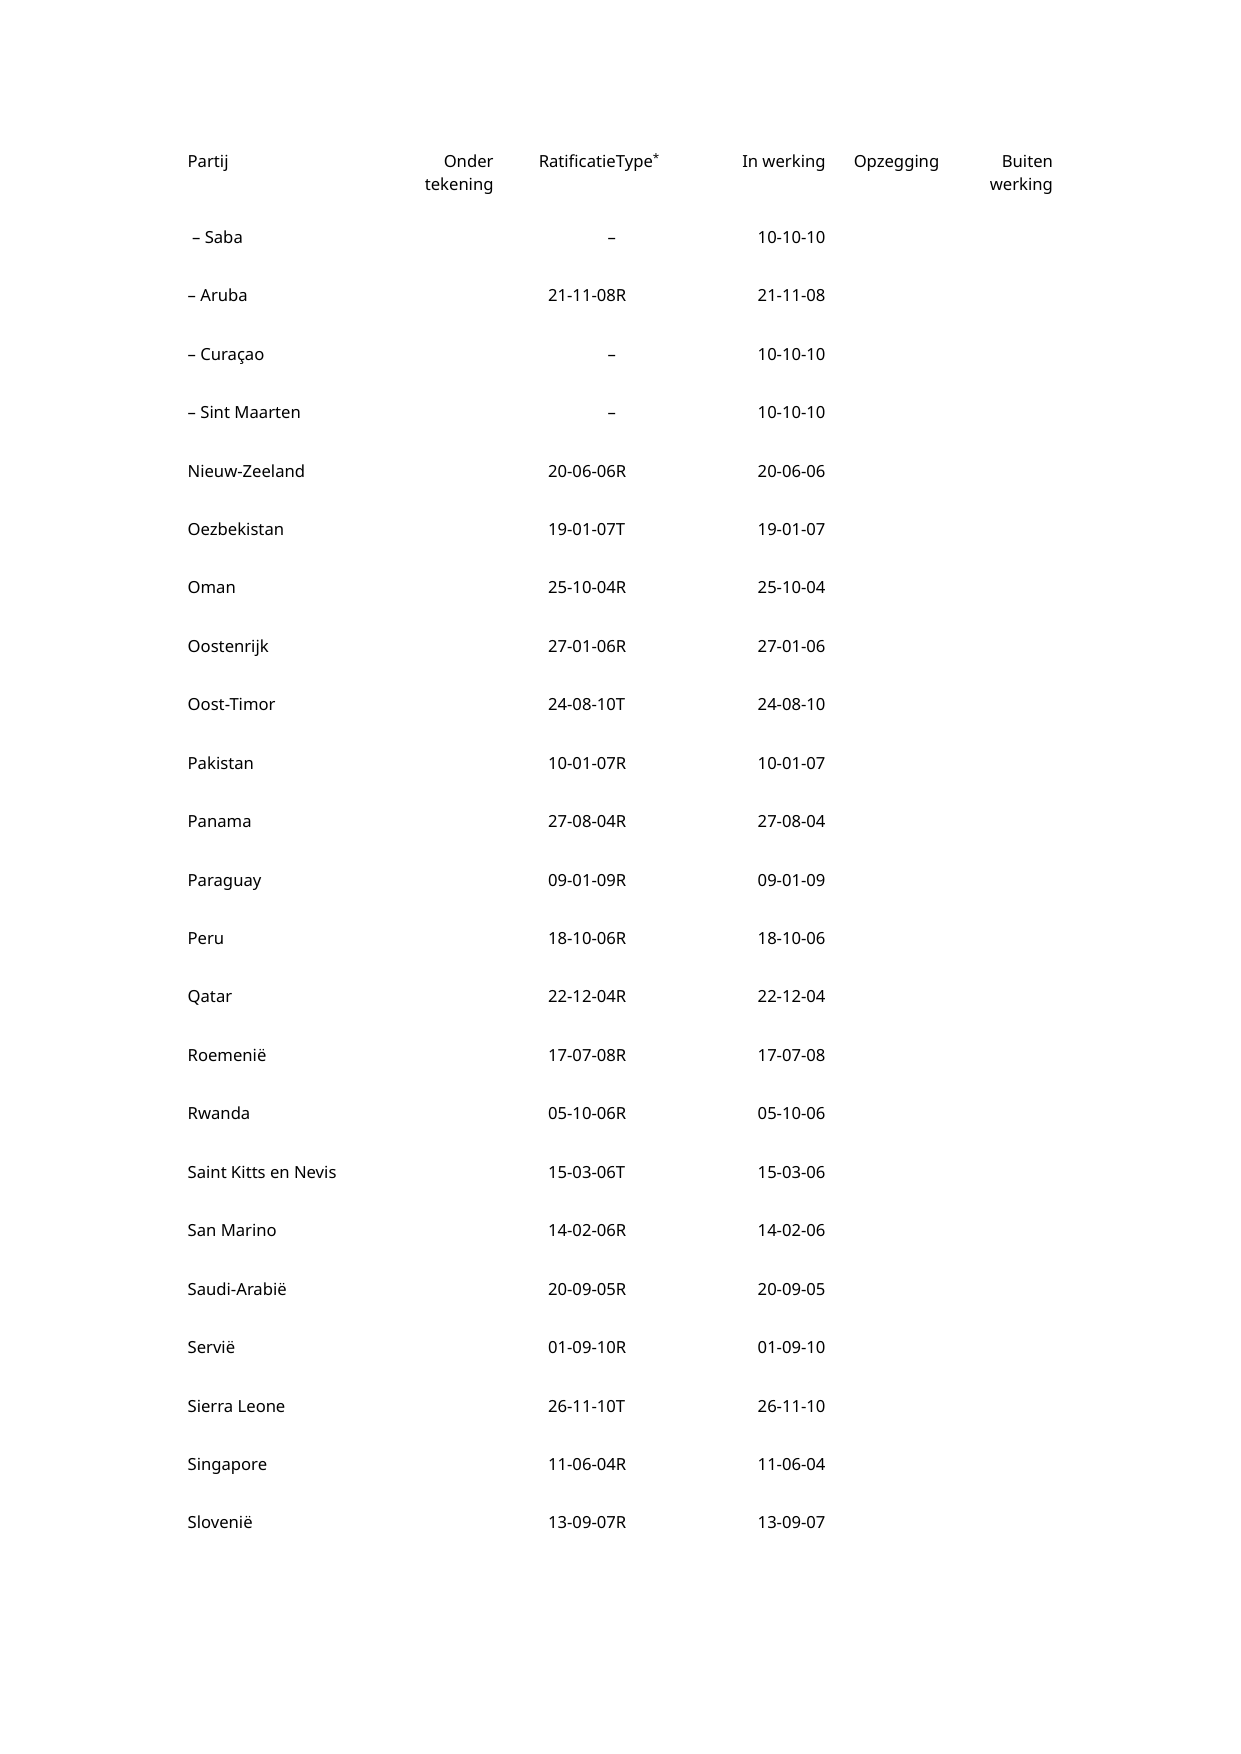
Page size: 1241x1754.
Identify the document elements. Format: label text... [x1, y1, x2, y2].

table_cell [371, 985, 493, 1043]
table_cell [939, 225, 1053, 284]
table_cell T [616, 518, 703, 576]
table_cell [371, 1160, 493, 1219]
table_header Type* [616, 150, 703, 225]
table_cell [371, 1219, 493, 1277]
table_cell [825, 1277, 939, 1336]
table_cell [371, 927, 493, 985]
table_cell [825, 401, 939, 459]
table_cell [939, 1277, 1053, 1336]
table_cell 13-09-07 [703, 1511, 825, 1569]
table_cell [825, 810, 939, 868]
table_cell [371, 1102, 493, 1160]
table_cell – [493, 225, 616, 284]
table_cell [371, 751, 493, 810]
table_cell [825, 518, 939, 576]
table_cell [825, 927, 939, 985]
table_cell [825, 1219, 939, 1277]
table_cell – Sint Maarten [188, 401, 371, 459]
table_cell 11-06-04 [703, 1453, 825, 1511]
table_cell 21-11-08 [703, 284, 825, 342]
table_cell [371, 1336, 493, 1394]
table_cell 10-01-07 [493, 751, 616, 810]
table_cell Peru [188, 927, 371, 985]
table_cell 10-10-10 [703, 342, 825, 401]
table_cell [939, 1219, 1053, 1277]
table_cell [371, 576, 493, 634]
table_cell [939, 751, 1053, 810]
table_cell [616, 401, 703, 459]
table_cell 24-08-10 [703, 693, 825, 751]
table_cell 27-08-04 [703, 810, 825, 868]
table_cell [825, 985, 939, 1043]
table_cell [939, 284, 1053, 342]
table_cell Sierra Leone [188, 1394, 371, 1453]
table_cell 09-01-09 [703, 868, 825, 927]
table_cell [939, 1160, 1053, 1219]
table_cell Qatar [188, 985, 371, 1043]
table_cell Oezbekistan [188, 518, 371, 576]
table_cell [939, 693, 1053, 751]
table_cell 10-10-10 [703, 401, 825, 459]
table_cell [371, 1044, 493, 1102]
table_cell [825, 342, 939, 401]
table_cell [371, 1277, 493, 1336]
table_cell R [616, 1336, 703, 1394]
table_cell [825, 459, 939, 518]
table_cell T [616, 693, 703, 751]
table_cell R [616, 1453, 703, 1511]
table_cell Pakistan [188, 751, 371, 810]
table_cell 14-02-06 [703, 1219, 825, 1277]
table_cell 15-03-06 [703, 1160, 825, 1219]
table_cell [371, 401, 493, 459]
table_cell 18-10-06 [493, 927, 616, 985]
table_cell 18-10-06 [703, 927, 825, 985]
table_cell [825, 1336, 939, 1394]
table_cell R [616, 751, 703, 810]
table_header Onder tekening [371, 150, 493, 225]
table_cell [939, 810, 1053, 868]
table_cell 20-06-06 [703, 459, 825, 518]
table_cell [825, 635, 939, 693]
table_cell 17-07-08 [703, 1044, 825, 1102]
table_cell [825, 576, 939, 634]
table_cell Oostenrijk [188, 635, 371, 693]
table_cell [371, 284, 493, 342]
table_cell 19-01-07 [493, 518, 616, 576]
table_cell 17-07-08 [493, 1044, 616, 1102]
table_cell [939, 1453, 1053, 1511]
table_cell 19-01-07 [703, 518, 825, 576]
table_cell 22-12-04 [703, 985, 825, 1043]
table_cell 26-11-10 [493, 1394, 616, 1453]
table_cell [939, 1336, 1053, 1394]
table_cell 05-10-06 [493, 1102, 616, 1160]
table_cell 14-02-06 [493, 1219, 616, 1277]
table_cell 15-03-06 [493, 1160, 616, 1219]
table_cell Paraguay [188, 868, 371, 927]
table_cell Oman [188, 576, 371, 634]
table_cell Saudi-Arabië [188, 1277, 371, 1336]
table_header In werking [703, 150, 825, 225]
table_cell R [616, 1511, 703, 1569]
table_cell 01-09-10 [703, 1336, 825, 1394]
table_cell [939, 401, 1053, 459]
table_cell 20-06-06 [493, 459, 616, 518]
table_cell Panama [188, 810, 371, 868]
table_cell [825, 1102, 939, 1160]
table_cell Oost-Timor [188, 693, 371, 751]
table_cell 20-09-05 [493, 1277, 616, 1336]
table_cell R [616, 810, 703, 868]
table_cell [371, 635, 493, 693]
table_cell [939, 985, 1053, 1043]
table_cell [371, 342, 493, 401]
table_cell – [493, 401, 616, 459]
table_cell R [616, 1219, 703, 1277]
table_header Ratificatie [493, 150, 616, 225]
table_cell [825, 868, 939, 927]
table_cell [825, 1511, 939, 1569]
table_cell – Saba [188, 225, 371, 284]
table_cell [371, 868, 493, 927]
table_cell [616, 225, 703, 284]
table_cell [825, 1453, 939, 1511]
table_cell R [616, 576, 703, 634]
table_cell R [616, 1277, 703, 1336]
table_cell – [493, 342, 616, 401]
table_cell R [616, 635, 703, 693]
table_cell [939, 576, 1053, 634]
table_cell [371, 693, 493, 751]
table_cell 13-09-07 [493, 1511, 616, 1569]
table_cell [371, 1394, 493, 1453]
table_cell R [616, 868, 703, 927]
table_cell [939, 1102, 1053, 1160]
table_cell Slovenië [188, 1511, 371, 1569]
table_cell 22-12-04 [493, 985, 616, 1043]
table_cell 27-01-06 [493, 635, 616, 693]
table_cell Servië [188, 1336, 371, 1394]
table_cell [825, 1394, 939, 1453]
table_cell [825, 284, 939, 342]
table_cell 11-06-04 [493, 1453, 616, 1511]
table_cell 26-11-10 [703, 1394, 825, 1453]
table_cell Nieuw-Zeeland [188, 459, 371, 518]
table_cell 27-08-04 [493, 810, 616, 868]
table_cell R [616, 1044, 703, 1102]
table_cell [371, 459, 493, 518]
table_cell [371, 1453, 493, 1511]
table_cell [371, 225, 493, 284]
table_cell Rwanda [188, 1102, 371, 1160]
table_cell [825, 1044, 939, 1102]
table_cell R [616, 927, 703, 985]
table_cell 25-10-04 [703, 576, 825, 634]
table_cell 09-01-09 [493, 868, 616, 927]
table_cell [939, 342, 1053, 401]
table_header Partij [188, 150, 371, 225]
table_cell [371, 1511, 493, 1569]
table_cell Singapore [188, 1453, 371, 1511]
table_cell [939, 518, 1053, 576]
table_header Buiten werking [939, 150, 1053, 225]
table_cell 05-10-06 [703, 1102, 825, 1160]
table_cell [939, 635, 1053, 693]
table_cell [825, 225, 939, 284]
table_header Opzegging [825, 150, 939, 225]
table_cell 21-11-08 [493, 284, 616, 342]
table_cell Saint Kitts en Nevis [188, 1160, 371, 1219]
table_cell [939, 459, 1053, 518]
table_cell [939, 1511, 1053, 1569]
table_cell R [616, 284, 703, 342]
table_cell Roemenië [188, 1044, 371, 1102]
table_cell [616, 342, 703, 401]
table_cell [825, 693, 939, 751]
table_cell San Marino [188, 1219, 371, 1277]
table_cell – Curaçao [188, 342, 371, 401]
table_cell 10-01-07 [703, 751, 825, 810]
table_cell 01-09-10 [493, 1336, 616, 1394]
table_cell [939, 927, 1053, 985]
table_cell [939, 868, 1053, 927]
table_cell 24-08-10 [493, 693, 616, 751]
table_cell 10-10-10 [703, 225, 825, 284]
table_cell [371, 810, 493, 868]
table_cell – Aruba [188, 284, 371, 342]
table_cell [939, 1394, 1053, 1453]
table_cell 20-09-05 [703, 1277, 825, 1336]
table_cell T [616, 1160, 703, 1219]
table_cell R [616, 1102, 703, 1160]
table_cell T [616, 1394, 703, 1453]
table_cell 25-10-04 [493, 576, 616, 634]
table_cell [825, 751, 939, 810]
table_cell R [616, 985, 703, 1043]
table_cell 27-01-06 [703, 635, 825, 693]
table_cell [825, 1160, 939, 1219]
table_cell [371, 518, 493, 576]
table_cell R [616, 459, 703, 518]
table_cell [939, 1044, 1053, 1102]
